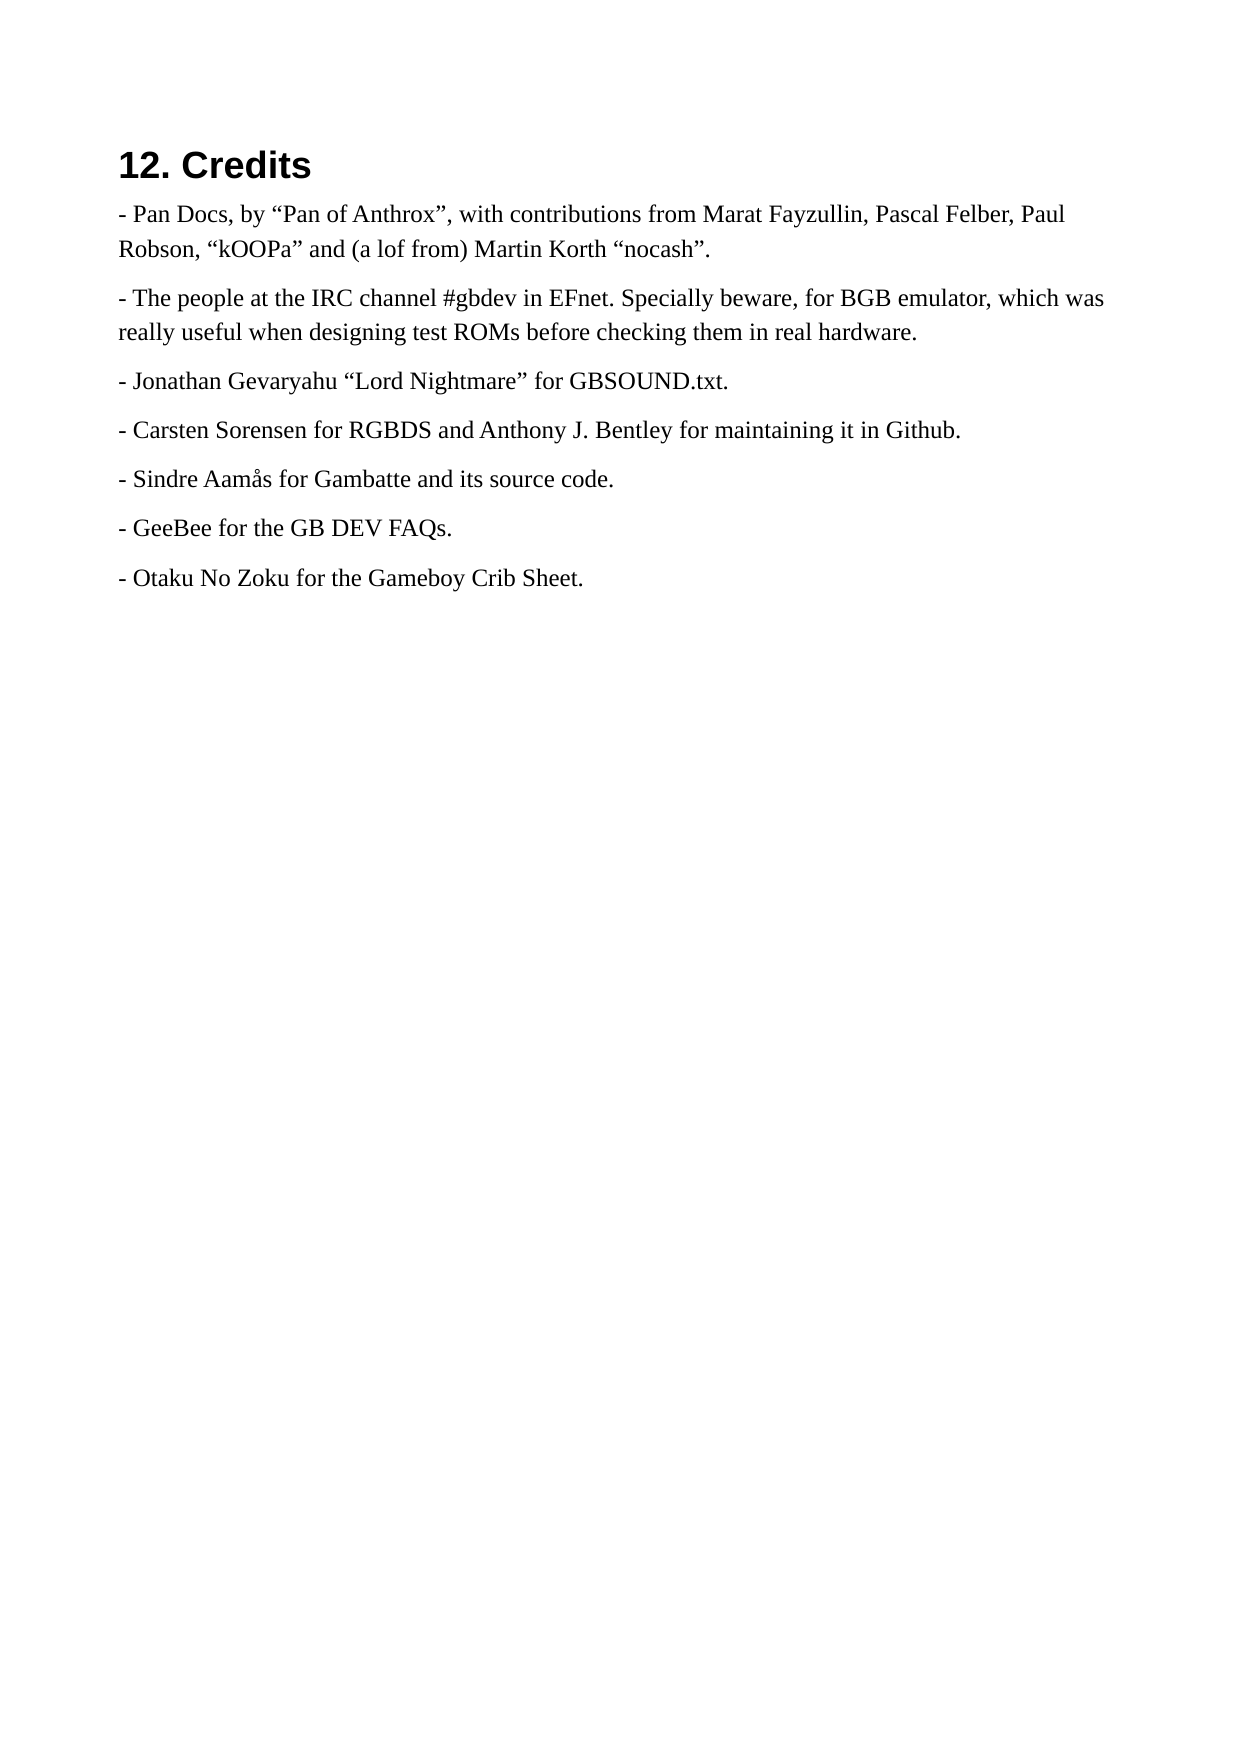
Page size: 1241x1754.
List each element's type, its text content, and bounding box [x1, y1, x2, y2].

text - Sindre Aamås for Gambatte and its source code. [118, 464, 1122, 493]
text - The people at the IRC channel #gbdev in EFnet. Specially beware, for BGB emulator, which was really useful when designing test ROMs before checking them in real hardware. [118, 283, 1122, 346]
text - GeeBee for the GB DEV FAQs. [118, 513, 1122, 542]
subtitle 12. Credits [118, 143, 1122, 187]
text - Carsten Sorensen for RGBDS and Anthony J. Bentley for maintaining it in Github. [118, 415, 1122, 444]
text - Jonathan Gevaryahu “Lord Nightmare” for GBSOUND.txt. [118, 366, 1122, 395]
text - Otaku No Zoku for the Gameboy Crib Sheet. [118, 563, 1122, 591]
text - Pan Docs, by “Pan of Anthrox”, with contributions from Marat Fayzullin, Pascal Felber, Paul Robson, “kOOPa” and (a lof from) Martin Korth “nocash”. [118, 199, 1122, 262]
